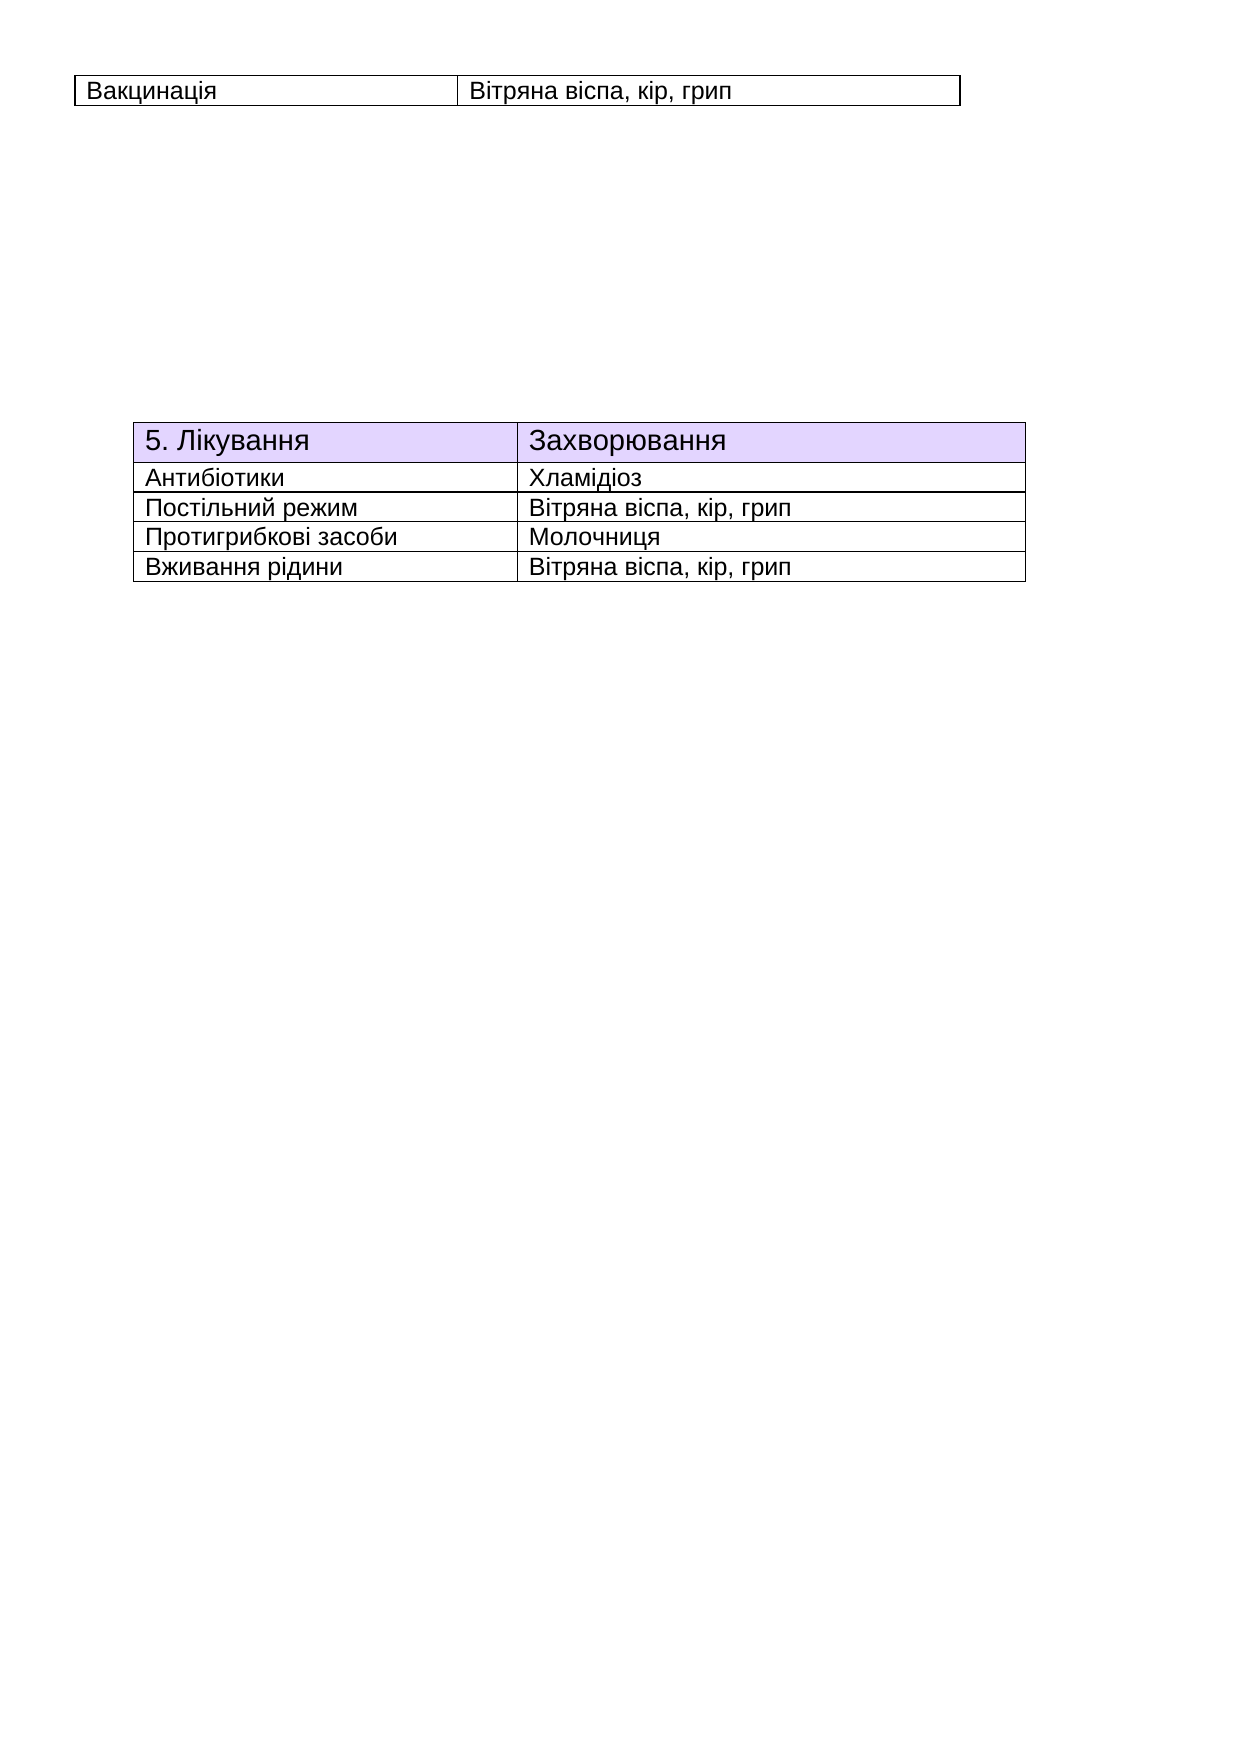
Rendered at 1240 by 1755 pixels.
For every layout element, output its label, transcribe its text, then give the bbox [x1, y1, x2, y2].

table_cell Хламідіоз [518, 463, 1025, 491]
table_cell Вживання рідини [134, 552, 517, 581]
table_cell Вітряна віспа, кір, грип [518, 493, 1025, 521]
table_cell Молочниця [518, 522, 1025, 551]
table_cell Протигрибкові засоби [134, 522, 517, 551]
table_header 5. Лікування [134, 423, 517, 462]
table_cell Постільний режим [134, 493, 517, 521]
table_cell Вітряна віспа, кір, грип [458, 76, 959, 105]
table_cell Вітряна віспа, кір, грип [518, 552, 1025, 581]
table_cell Вакцинація [76, 76, 457, 105]
table_header Захворювання [518, 423, 1025, 462]
table_cell Антибіотики [134, 463, 517, 491]
